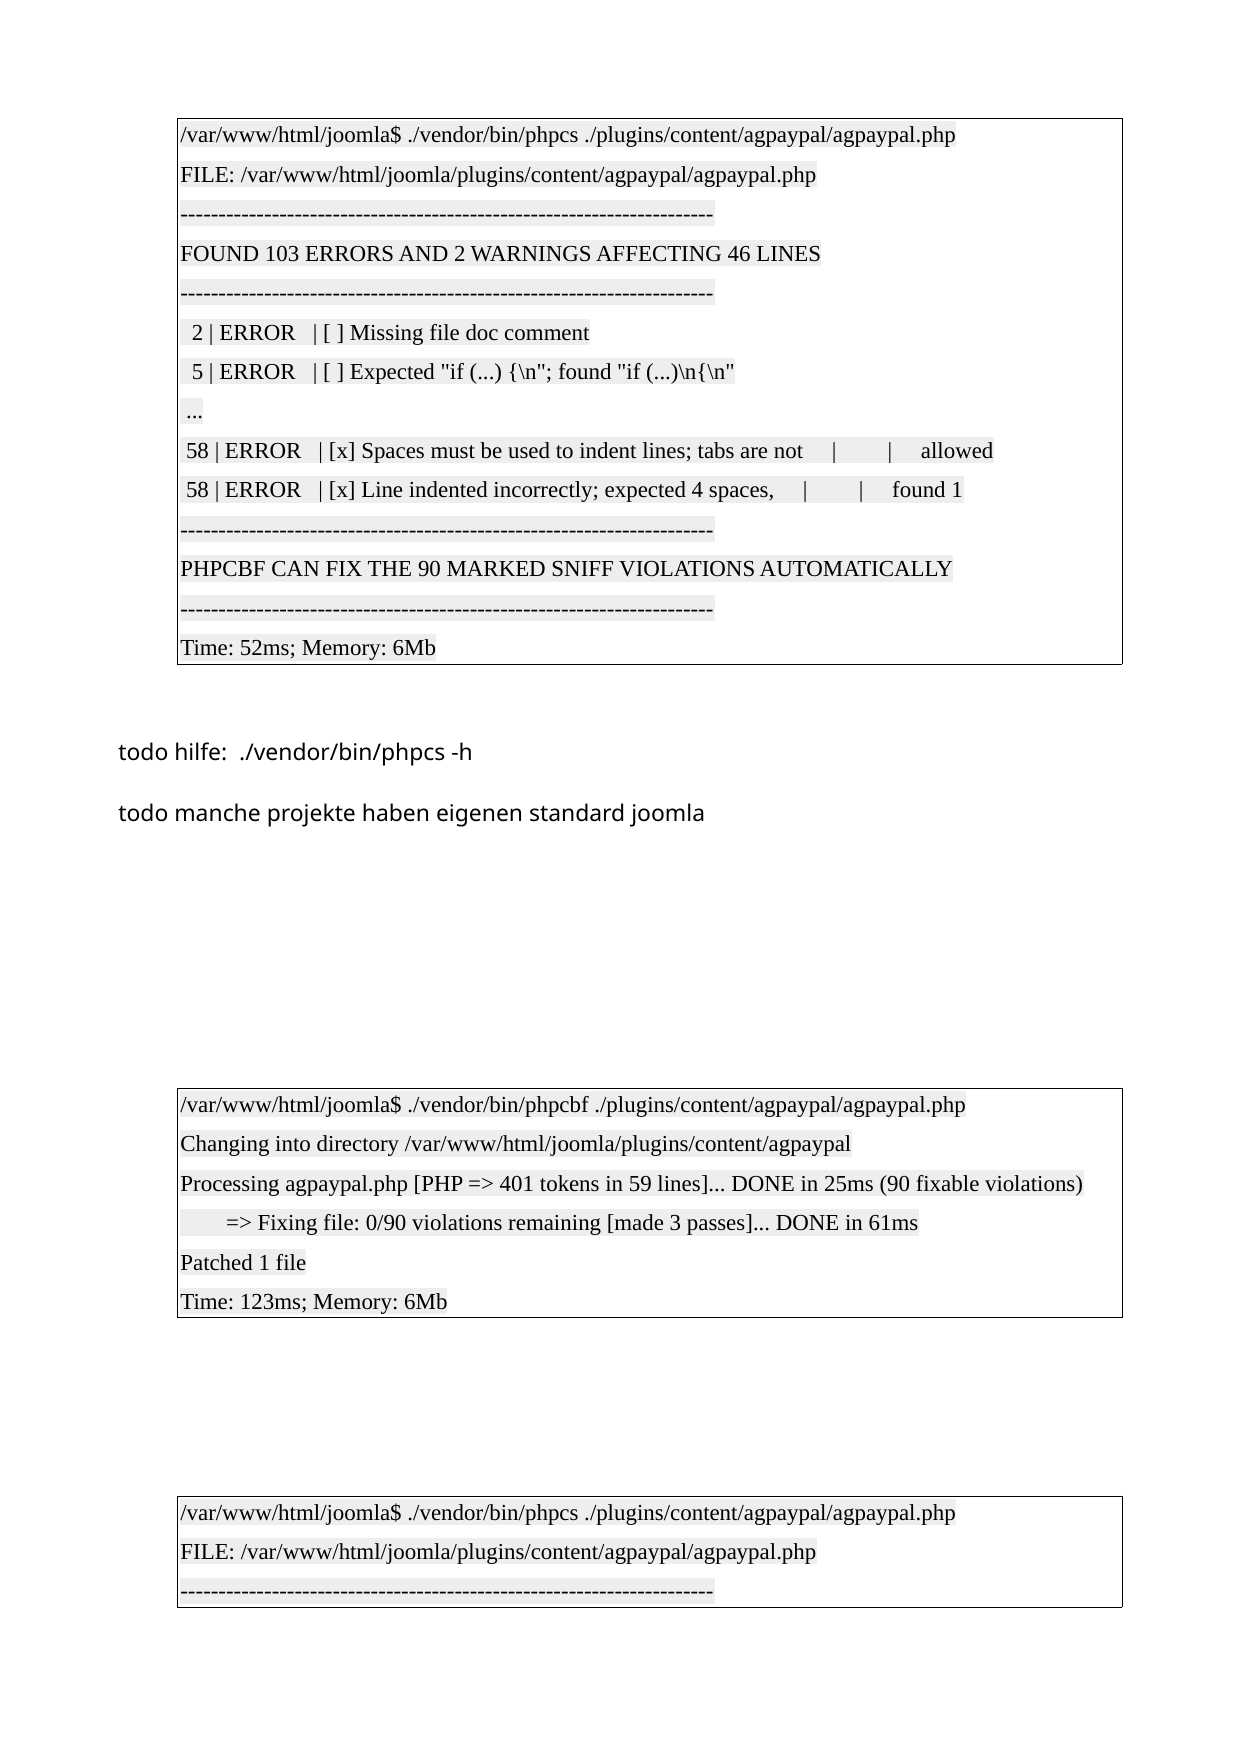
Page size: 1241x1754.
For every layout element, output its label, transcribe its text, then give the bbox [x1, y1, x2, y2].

text todo hilfe: ./vendor/bin/phpcs -h [118, 736, 1122, 767]
text /var/www/html/joomla$ ./vendor/bin/phpcs ./plugins/content/agpaypal/agpaypal.php FILE: /var/www/html/joomla/plugins/content/agpaypal/agpaypal.php ---------------------------------------------------------------------- FOUND 103 ERRORS AND 2 WARNINGS AFFECTING 46 LINES ---------------------------------------------------------------------- 2 | ERROR | [ ] Missing file doc comment 5 | ERROR | [ ] Expected "if (...) {\n"; found "if (...)\n{\n" ... 58 | ERROR | [x] Spaces must be used to indent lines; tabs are not | | allowed 58 | ERROR | [x] Line indented incorrectly; expected 4 spaces, | | found 1 ---------------------------------------------------------------------- PHPCBF CAN FIX THE 90 MARKED SNIFF VIOLATIONS AUTOMATICALLY ---------------------------------------------------------------------- Time: 52ms; Memory: 6Mb [178, 119, 1122, 664]
text /var/www/html/joomla$ ./vendor/bin/phpcs ./plugins/content/agpaypal/agpaypal.php FILE: /var/www/html/joomla/plugins/content/agpaypal/agpaypal.php [178, 1497, 1122, 1607]
text /var/www/html/joomla$ ./vendor/bin/phpcbf ./plugins/content/agpaypal/agpaypal.php Changing into directory /var/www/html/joomla/plugins/content/agpaypal Processing agpaypal.php [PHP => 401 tokens in 59 lines]... DONE in 25ms (90 fixable violations) => Fixing file: 0/90 violations remaining [made 3 passes]... DONE in 61ms Patched 1 file Time: 123ms; Memory: 6Mb [178, 1089, 1122, 1317]
text todo manche projekte haben eigenen standard joomla [118, 797, 1122, 829]
